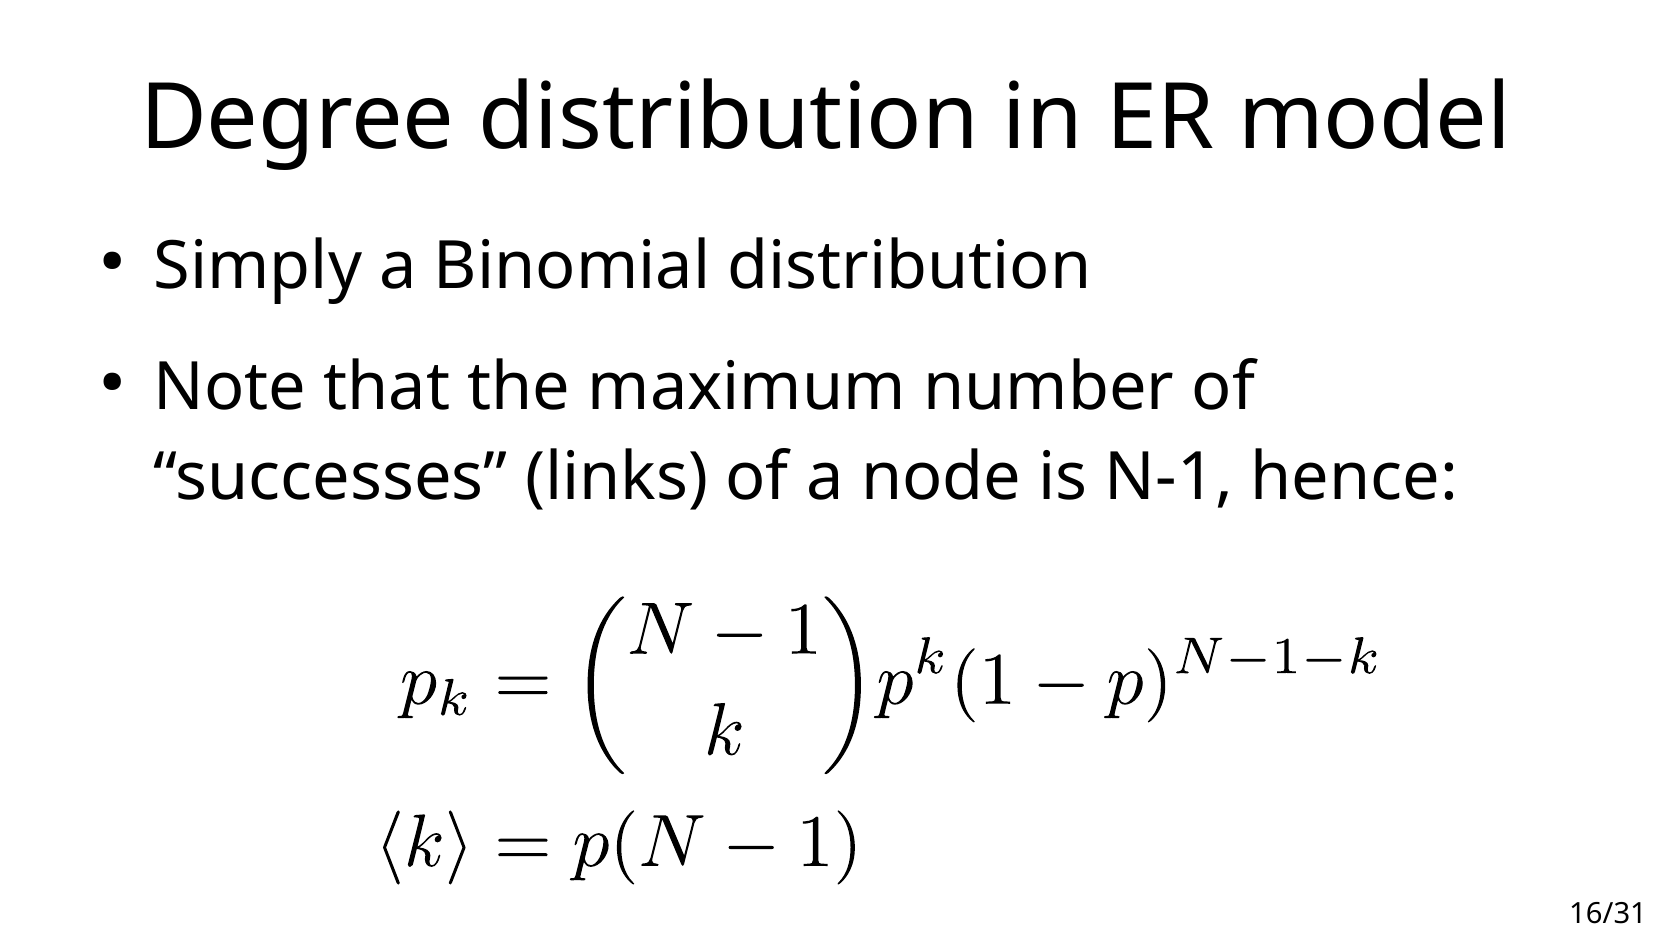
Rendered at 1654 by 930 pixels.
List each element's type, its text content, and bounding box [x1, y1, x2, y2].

title Degree distribution in ER model [82, 1, 1571, 217]
text_box [375, 596, 1381, 885]
list Simply a Binomial distribution Note that the maximum number of “successes” (links) of a node is N-1, hence: [82, 217, 1571, 757]
